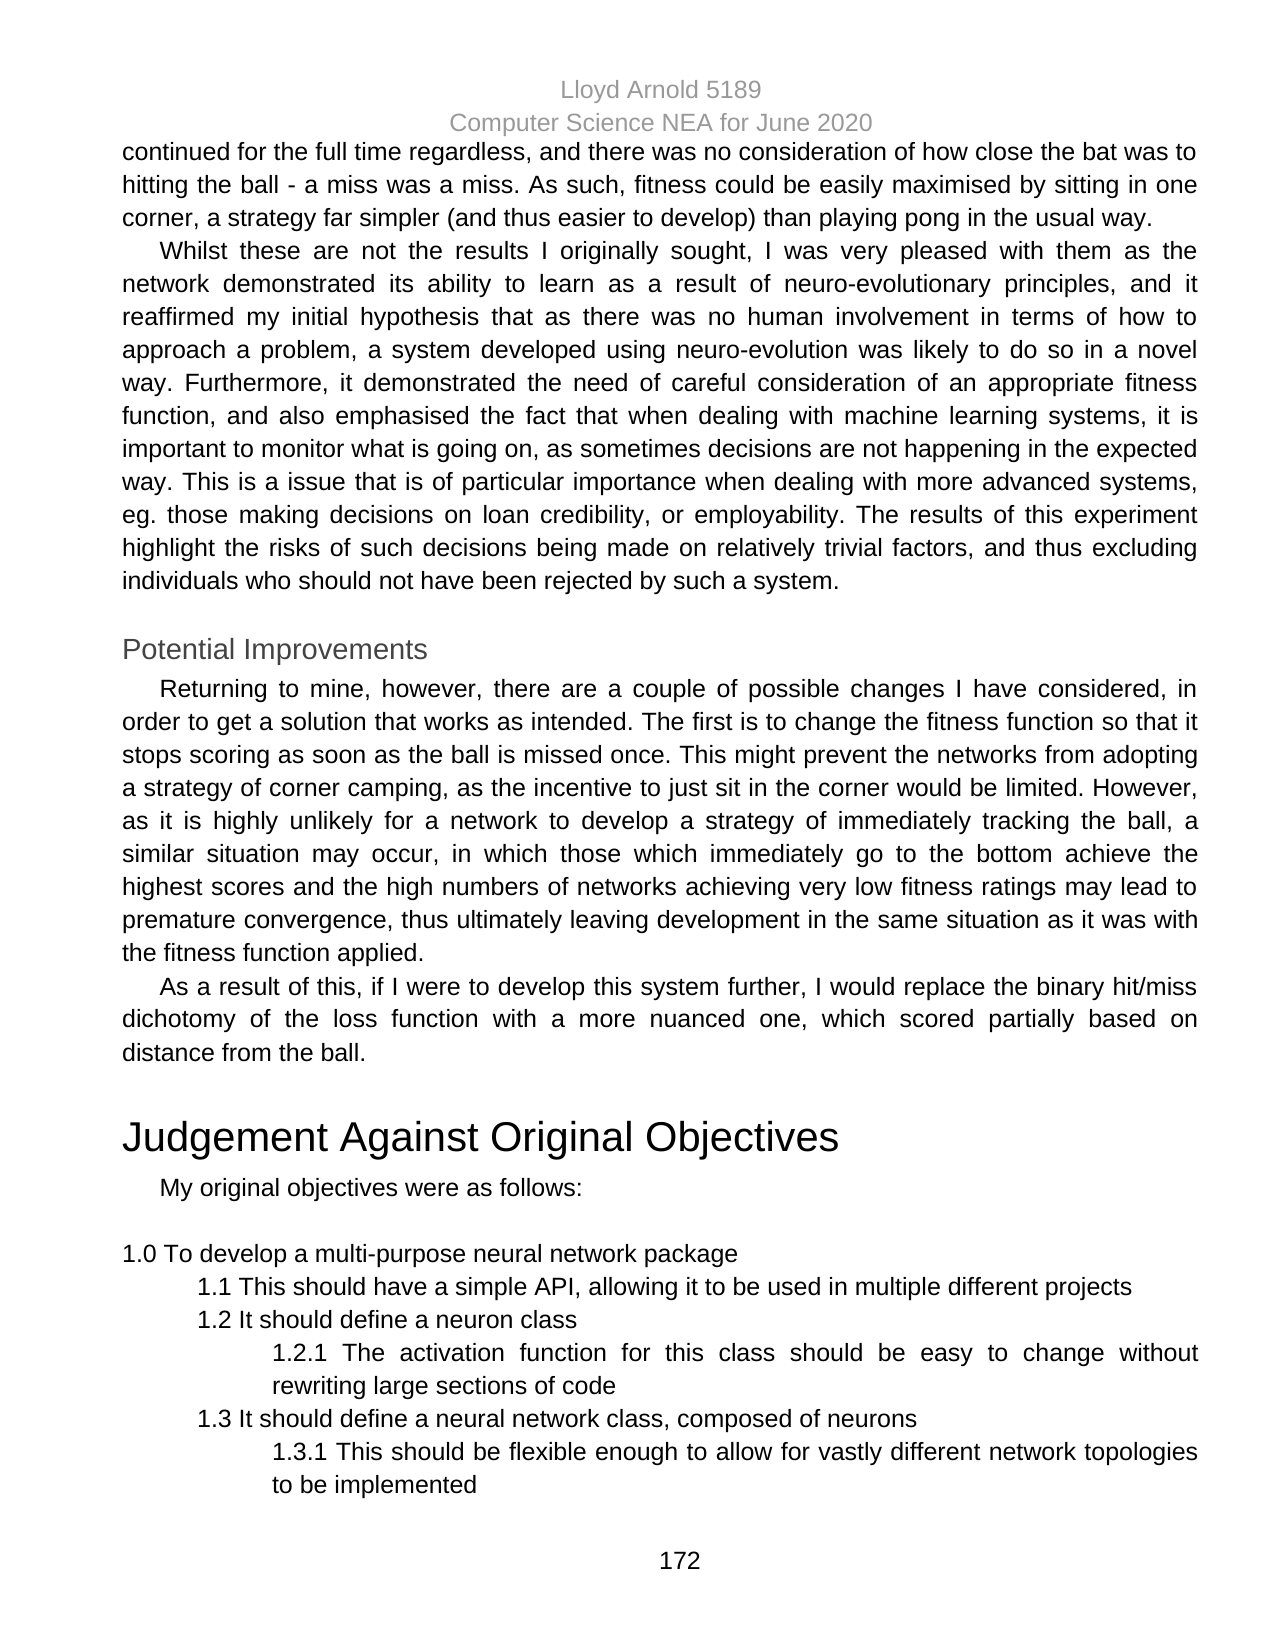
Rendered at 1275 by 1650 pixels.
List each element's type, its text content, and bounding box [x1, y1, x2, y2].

subtitle Judgement Against Original Objectives [122, 1112, 1200, 1160]
text Returning to mine, however, there are a couple of possible changes I have considered, in order to get a solution that works as intended. The first is to change the fitness function so that it stops scoring as soon as the ball is missed once. This might prevent the networks from adopting a strategy of corner camping, as the incentive to just sit in the corner would be limited. However, as it is highly unlikely for a network to develop a strategy of immediately tracking the ball, a similar situation may occur, in which those which immediately go to the bottom achieve the highest scores and the high numbers of networks achieving very low fitness ratings may lead to premature convergence, thus ultimately leaving development in the same situation as it was with the fitness function applied. [122, 674, 1200, 967]
text 1.3.1 This should be flexible enough to allow for vastly different network topologies to be implemented [272, 1437, 1200, 1498]
text Whilst these are not the results I originally sought, I was very pleased with them as the network demonstrated its ability to learn as a result of neuro-evolutionary principles, and it reaffirmed my initial hypothesis that as there was no human involvement in terms of how to approach a problem, a system developed using neuro-evolution was likely to do so in a novel way. Furthermore, it demonstrated the need of careful consideration of an appropriate fitness function, and also emphasised the fact that when dealing with machine learning systems, it is important to monitor what is going on, as sometimes decisions are not happening in the expected way. This is a issue that is of particular importance when dealing with more advanced systems, eg. those making decisions on loan credibility, or employability. The results of this experiment highlight the risks of such decisions being made on relatively trivial factors, and thus excluding individuals who should not have been rejected by such a system. [122, 236, 1200, 595]
text My original objectives were as follows: [122, 1173, 1200, 1201]
text continued for the full time regardless, and there was no consideration of how close the bat was to hitting the ball - a miss was a miss. As such, fitness could be easily maximised by sitting in one corner, a strategy far simpler (and thus easier to develop) than playing pong in the usual way. [122, 137, 1200, 232]
text 1.0 To develop a multi-purpose neural network package [122, 1239, 1200, 1267]
text 1.3 It should define a neural network class, composed of neurons [197, 1404, 1200, 1432]
text 1.2 It should define a neuron class [197, 1305, 1200, 1333]
subtitle Potential Improvements [122, 632, 1200, 666]
text 1.1 This should have a simple API, allowing it to be used in multiple different projects [197, 1272, 1200, 1300]
text As a result of this, if I were to develop this system further, I would replace the binary hit/miss dichotomy of the loss function with a more nuanced one, which scored partially based on distance from the ball. [122, 971, 1200, 1066]
text 1.2.1 The activation function for this class should be easy to change without rewriting large sections of code [272, 1338, 1200, 1399]
